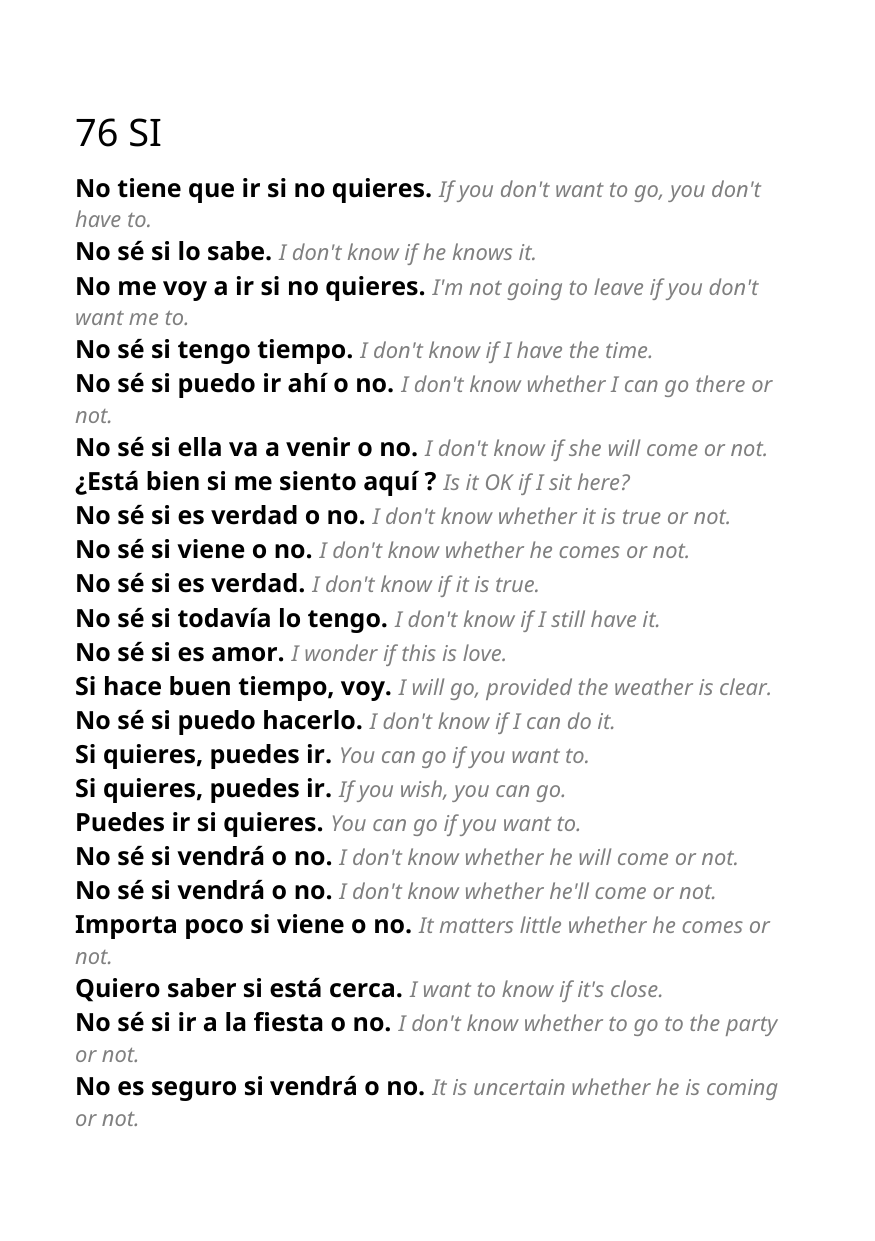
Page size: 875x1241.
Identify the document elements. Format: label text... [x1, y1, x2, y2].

text No sé si es verdad. I don't know if it is true. [75, 566, 799, 600]
text ¿Está bien si me siento aquí ? Is it OK if I sit here? [75, 464, 799, 498]
text Puedes ir si quieres. You can go if you want to. [75, 804, 799, 839]
text No sé si vendrá o no. I don't know whether he will come or not. [75, 839, 799, 873]
text No sé si es amor. I wonder if this is love. [75, 634, 799, 668]
text No sé si lo sabe. I don't know if he knows it. [75, 234, 799, 268]
text No sé si puedo ir ahí o no. I don't know whether I can go there or not. [75, 366, 799, 430]
text Si quieres, puedes ir. If you wish, you can go. [75, 771, 799, 804]
text No sé si todavía lo tengo. I don't know if I still have it. [75, 600, 799, 634]
text No sé si ella va a venir o no. I don't know if she will come or not. [75, 430, 799, 464]
text Importa poco si viene o no. It matters little whether he comes or not. [75, 907, 799, 971]
text No sé si puedo hacerlo. I don't know if I can do it. [75, 702, 799, 736]
text No sé si vendrá o no. I don't know whether he'll come or not. [75, 873, 799, 907]
text Quiero saber si está cerca. I want to know if it's close. [75, 971, 799, 1005]
text Si quieres, puedes ir. You can go if you want to. [75, 736, 799, 771]
text No tiene que ir si no quieres. If you don't want to go, you don't have to. [75, 170, 799, 234]
subtitle 76 SI [75, 106, 799, 158]
text No es seguro si vendrá o no. It is uncertain whether he is coming or not. [75, 1068, 799, 1132]
text No sé si es verdad o no. I don't know whether it is true or not. [75, 498, 799, 532]
text No sé si tengo tiempo. I don't know if I have the time. [75, 332, 799, 366]
text Si hace buen tiempo, voy. I will go, provided the weather is clear. [75, 668, 799, 702]
text No sé si ir a la fiesta o no. I don't know whether to go to the party or not. [75, 1005, 799, 1068]
text No sé si viene o no. I don't know whether he comes or not. [75, 532, 799, 566]
text No me voy a ir si no quieres. I'm not going to leave if you don't want me to. [75, 268, 799, 332]
